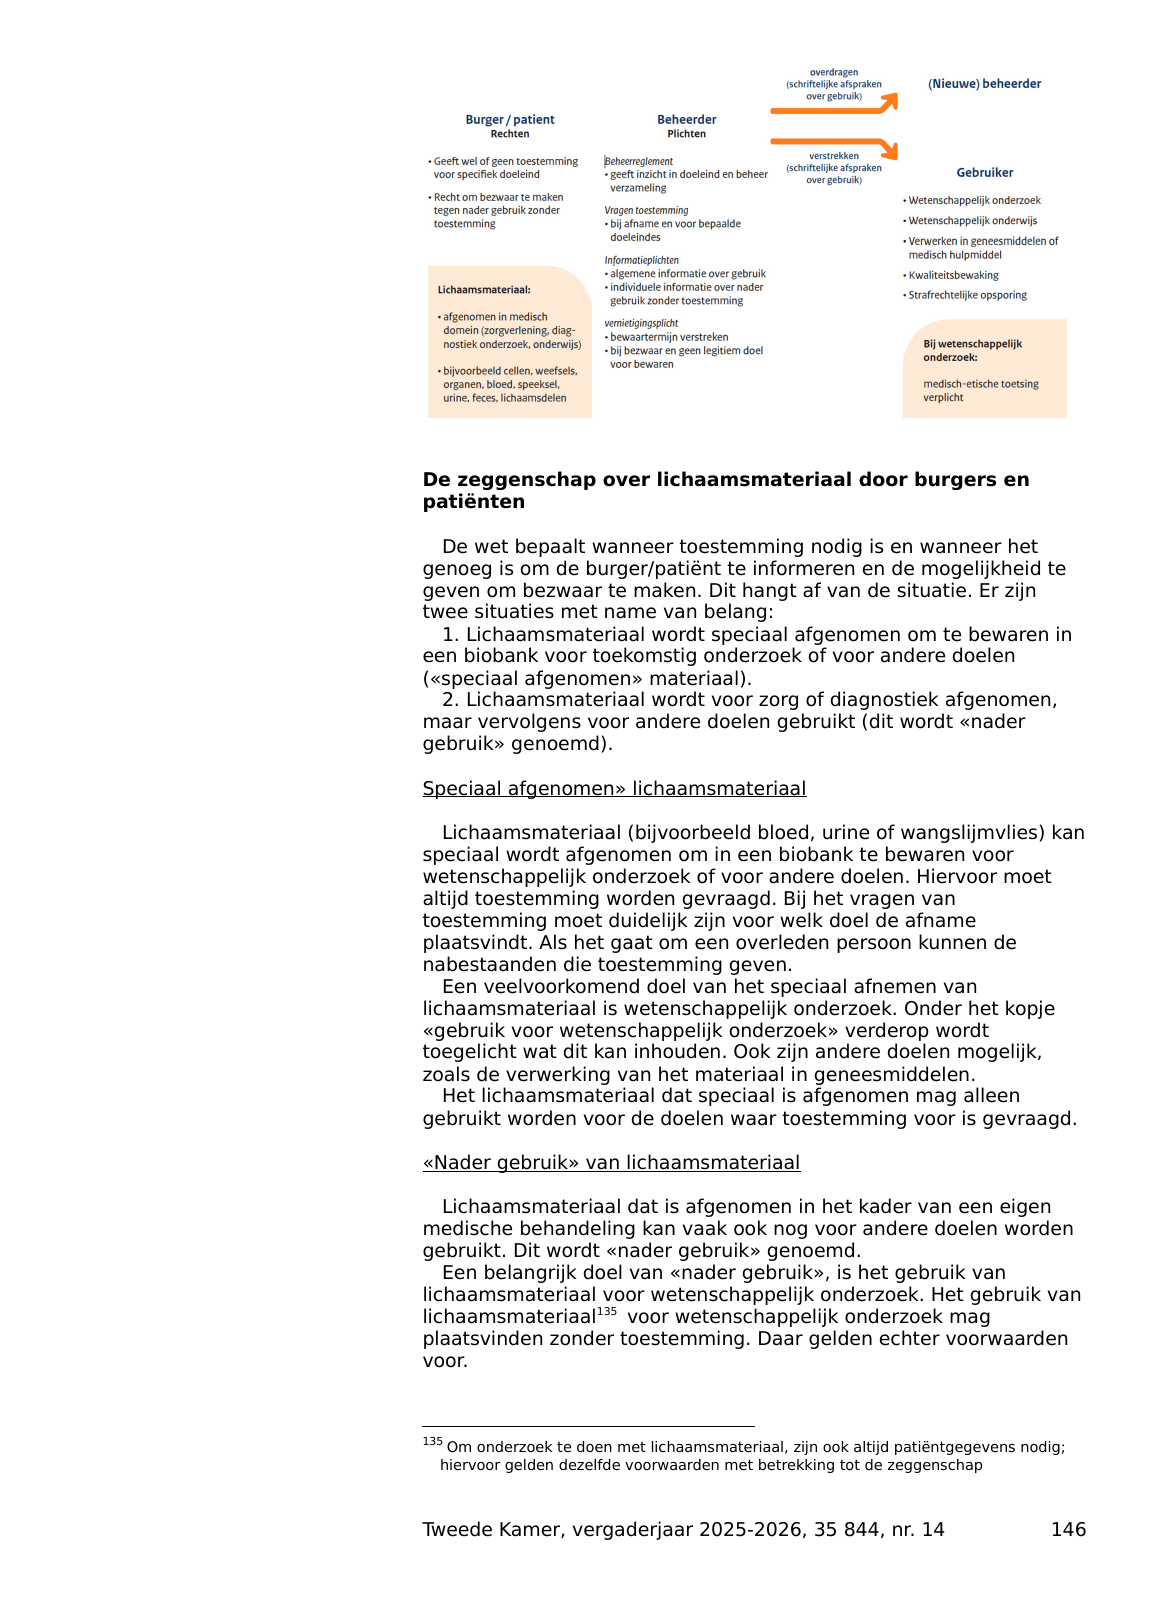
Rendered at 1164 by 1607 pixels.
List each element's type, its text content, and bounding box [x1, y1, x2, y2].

text Lichaamsmateriaal dat is afgenomen in het kader van een eigen medische behandeling kan vaak ook nog voor andere doelen worden gebruikt. Dit wordt «nader gebruik» genoemd. [422, 1196, 1087, 1262]
text Het lichaamsmateriaal dat speciaal is afgenomen mag alleen gebruikt worden voor de doelen waar toestemming voor is gevraagd. [422, 1085, 1087, 1129]
text Een veelvoorkomend doel van het speciaal afnemen van lichaamsmateriaal is wetenschappelijk onderzoek. Onder het kopje «gebruik voor wetenschappelijk onderzoek» verderop wordt toegelicht wat dit kan inhouden. Ook zijn andere doelen mogelijk, zoals de verwerking van het materiaal in geneesmiddelen. [422, 976, 1087, 1085]
text 2. Lichaamsmateriaal wordt voor zorg of diagnostiek afgenomen, maar vervolgens voor andere doelen gebruikt (dit wordt «nader gebruik» genoemd). [422, 689, 1087, 755]
subtitle Speciaal afgenomen» lichaamsmateriaal [422, 777, 1087, 799]
text Om onderzoek te doen met lichaamsmateriaal, zijn ook altijd patiëntgegevens nodig; hiervoor gelden dezelfde voorwaarden met betrekking tot de zeggenschap [422, 1435, 1087, 1474]
text Een belangrijk doel van «nader gebruik», is het gebruik van lichaamsmateriaal voor wetenschappelijk onderzoek. Het gebruik van lichaamsmateriaal voor wetenschappelijk onderzoek mag plaatsvinden zonder toestemming. Daar gelden echter voorwaarden voor. [422, 1262, 1087, 1372]
subtitle «Nader gebruik» van lichaamsmateriaal [422, 1152, 1087, 1173]
text De wet bepaalt wanneer toestemming nodig is en wanneer het genoeg is om de burger/patiënt te informeren en de mogelijkheid te geven om bezwaar te maken. Dit hangt af van de situatie. Er zijn twee situaties met name van belang: [422, 536, 1087, 623]
text Lichaamsmateriaal (bijvoorbeeld bloed, urine of wangslijmvlies) kan speciaal wordt afgenomen om in een biobank te bewaren voor wetenschappelijk onderzoek of voor andere doelen. Hiervoor moet altijd toestemming worden gevraagd. Bij het vragen van toestemming moet duidelijk zijn voor welk doel de afname plaatsvindt. Als het gaat om een overleden persoon kunnen de nabestaanden die toestemming geven. [422, 822, 1087, 976]
picture [422, 59, 1072, 426]
subtitle De zeggenschap over lichaamsmateriaal door burgers en patiënten [422, 469, 1087, 513]
text 1. Lichaamsmateriaal wordt speciaal afgenomen om te bewaren in een biobank voor toekomstig onderzoek of voor andere doelen («speciaal afgenomen» materiaal). [422, 623, 1087, 689]
